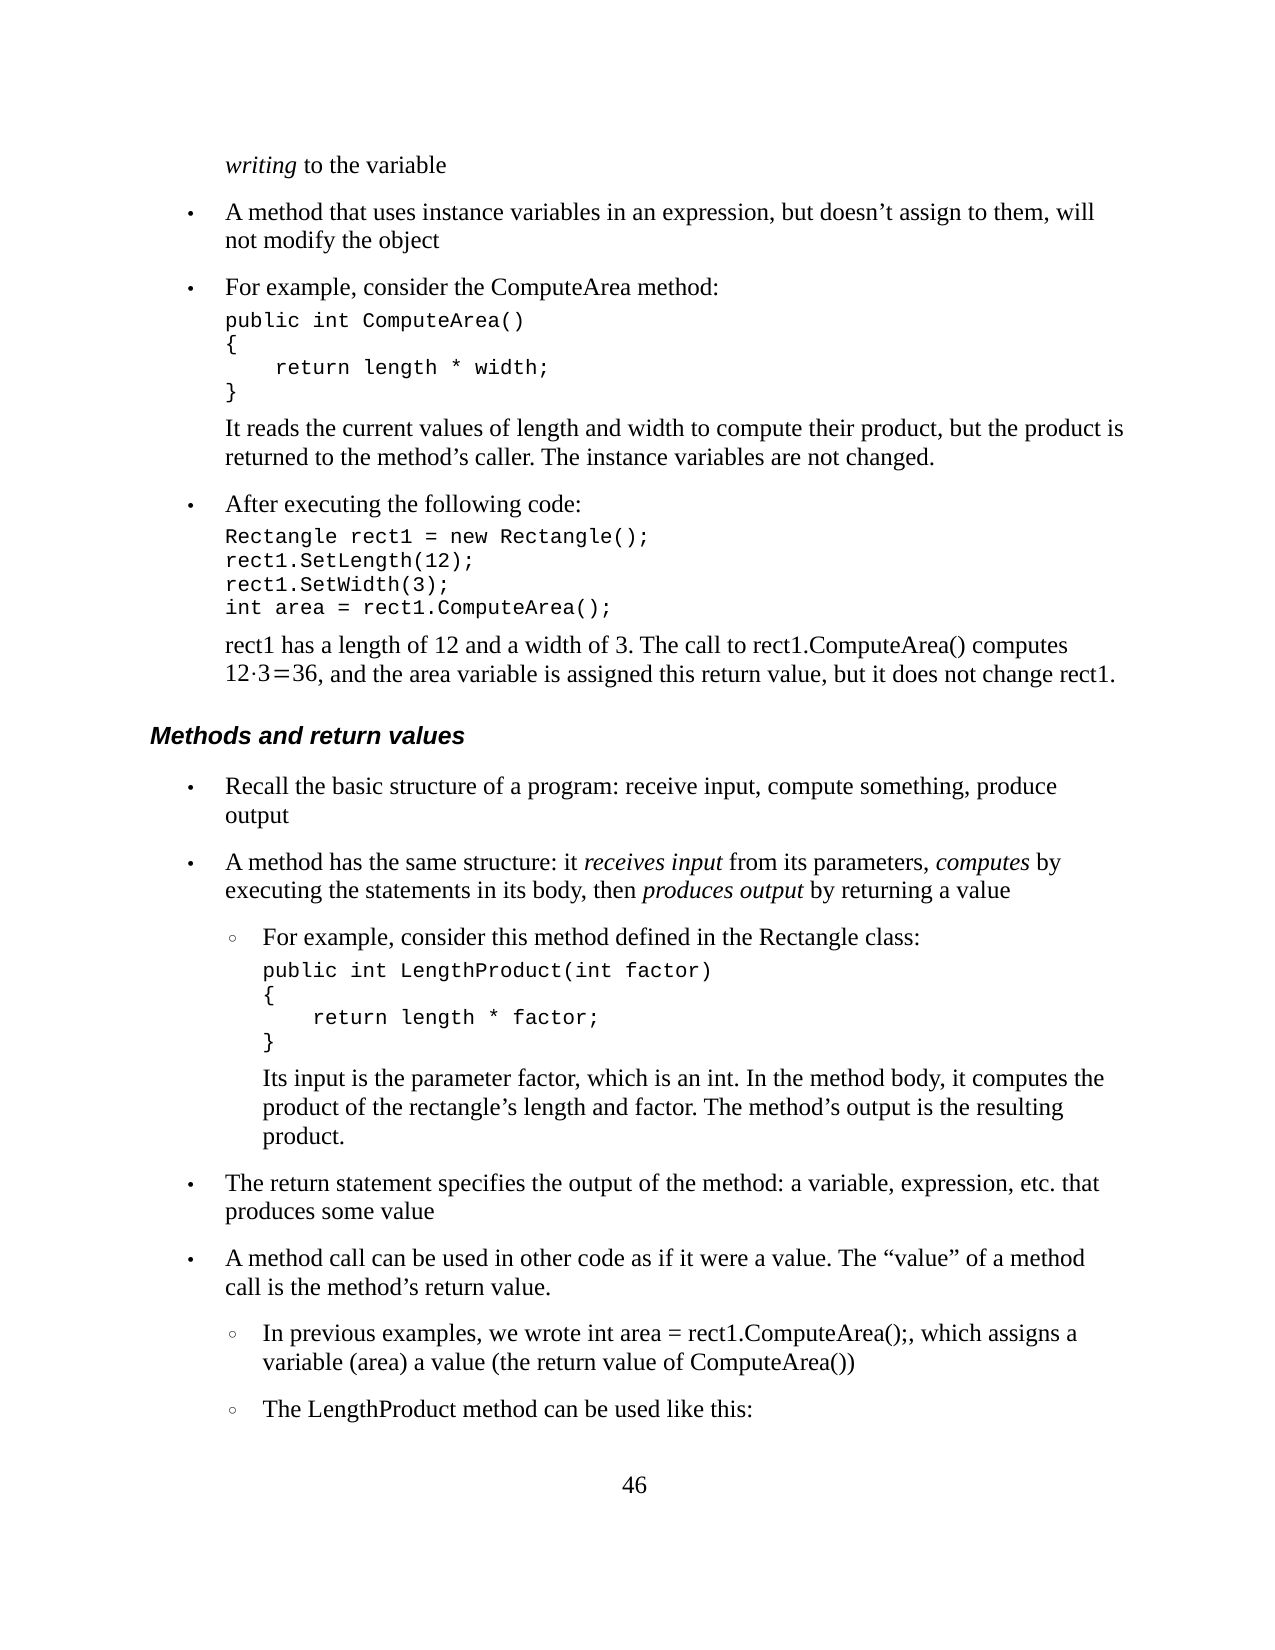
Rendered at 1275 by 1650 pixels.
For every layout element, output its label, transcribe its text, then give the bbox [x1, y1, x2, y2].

list rect1 has a length of 12 and a width of 3. The call to rect1.ComputeArea() computes , and the area variable is assigned this return value, but it does not change rect1. [187, 630, 1125, 687]
list writing to the variable [187, 150, 1125, 179]
list public int ComputeArea() [187, 310, 1125, 333]
list public int LengthProduct(int factor) [225, 960, 1125, 984]
subtitle Methods and return values [150, 721, 1125, 750]
list It reads the current values of length and width to compute their product, but the product is returned to the method’s caller. The instance variables are not changed. [187, 413, 1125, 471]
list Its input is the parameter factor, which is an int. In the method body, it computes the product of the rectangle’s length and factor. The method’s output is the resulting product. [225, 1063, 1125, 1150]
list A method has the same structure: it receives input from its parameters, computes by executing the statements in its body, then produces output by returning a value [187, 847, 1125, 904]
list return length * width; [187, 357, 1125, 381]
list A method that uses instance variables in an expression, but doesn’t assign to them, will not modify the object [187, 197, 1125, 254]
list { [225, 984, 1125, 1007]
list For example, consider this method defined in the Rectangle class: [225, 922, 1125, 951]
list After executing the following code: [187, 489, 1125, 517]
list The return statement specifies the output of the method: a variable, expression, etc. that produces some value [187, 1168, 1125, 1225]
list In previous examples, we wrote int area = rect1.ComputeArea();, which assigns a variable (area) a value (the return value of ComputeArea()) [225, 1318, 1125, 1376]
list A method call can be used in other code as if it were a value. The “value” of a method call is the method’s return value. [187, 1243, 1125, 1301]
list Rectangle rect1 = new Rectangle(); [187, 526, 1125, 550]
list rect1.SetWidth(3); [187, 574, 1125, 597]
list return length * factor; [225, 1007, 1125, 1031]
list } [225, 1031, 1125, 1054]
list rect1.SetLength(12); [187, 550, 1125, 574]
list The LengthProduct method can be used like this: [225, 1394, 1125, 1423]
list Recall the basic structure of a program: receive input, compute something, produce output [187, 771, 1125, 829]
list { [187, 333, 1125, 357]
list int area = rect1.ComputeArea(); [187, 597, 1125, 621]
list For example, consider the ComputeArea method: [187, 272, 1125, 301]
list } [187, 381, 1125, 404]
